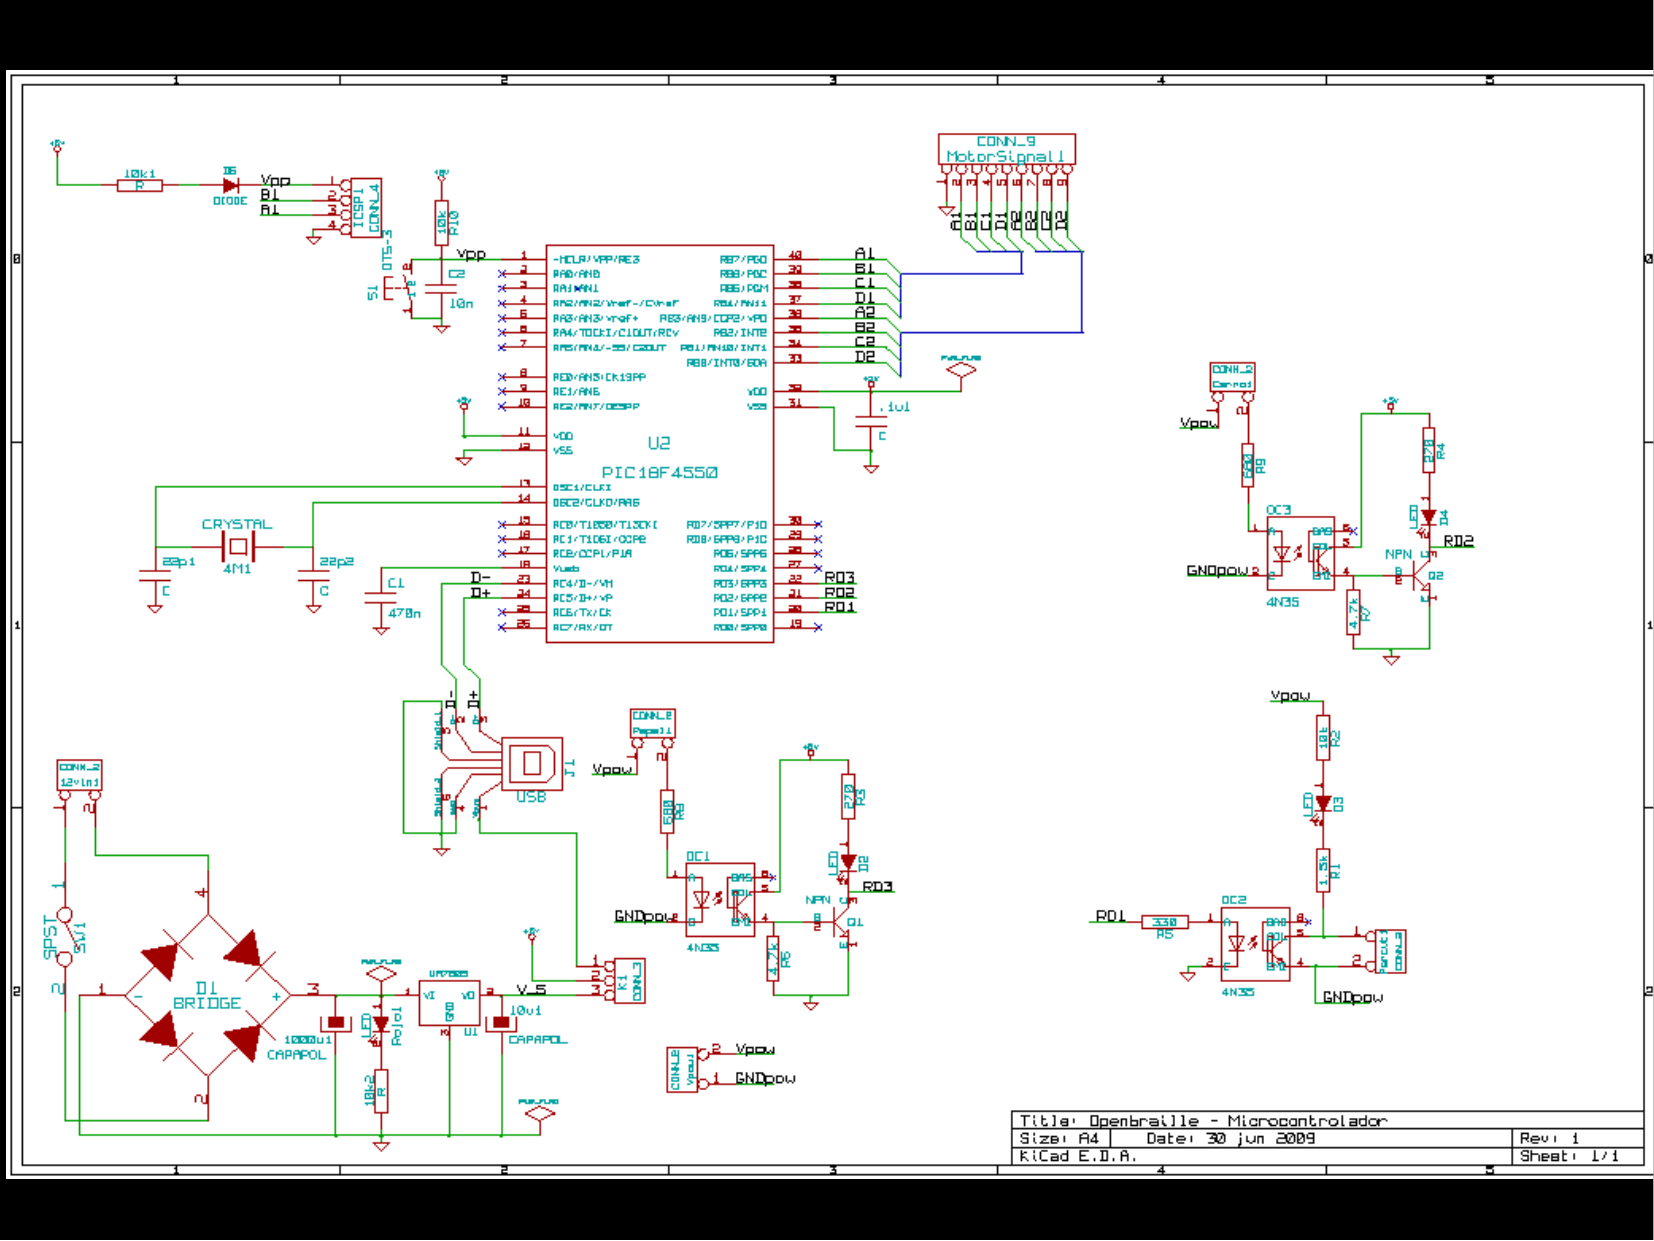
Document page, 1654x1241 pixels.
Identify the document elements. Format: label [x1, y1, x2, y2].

picture [6, 70, 1654, 1179]
